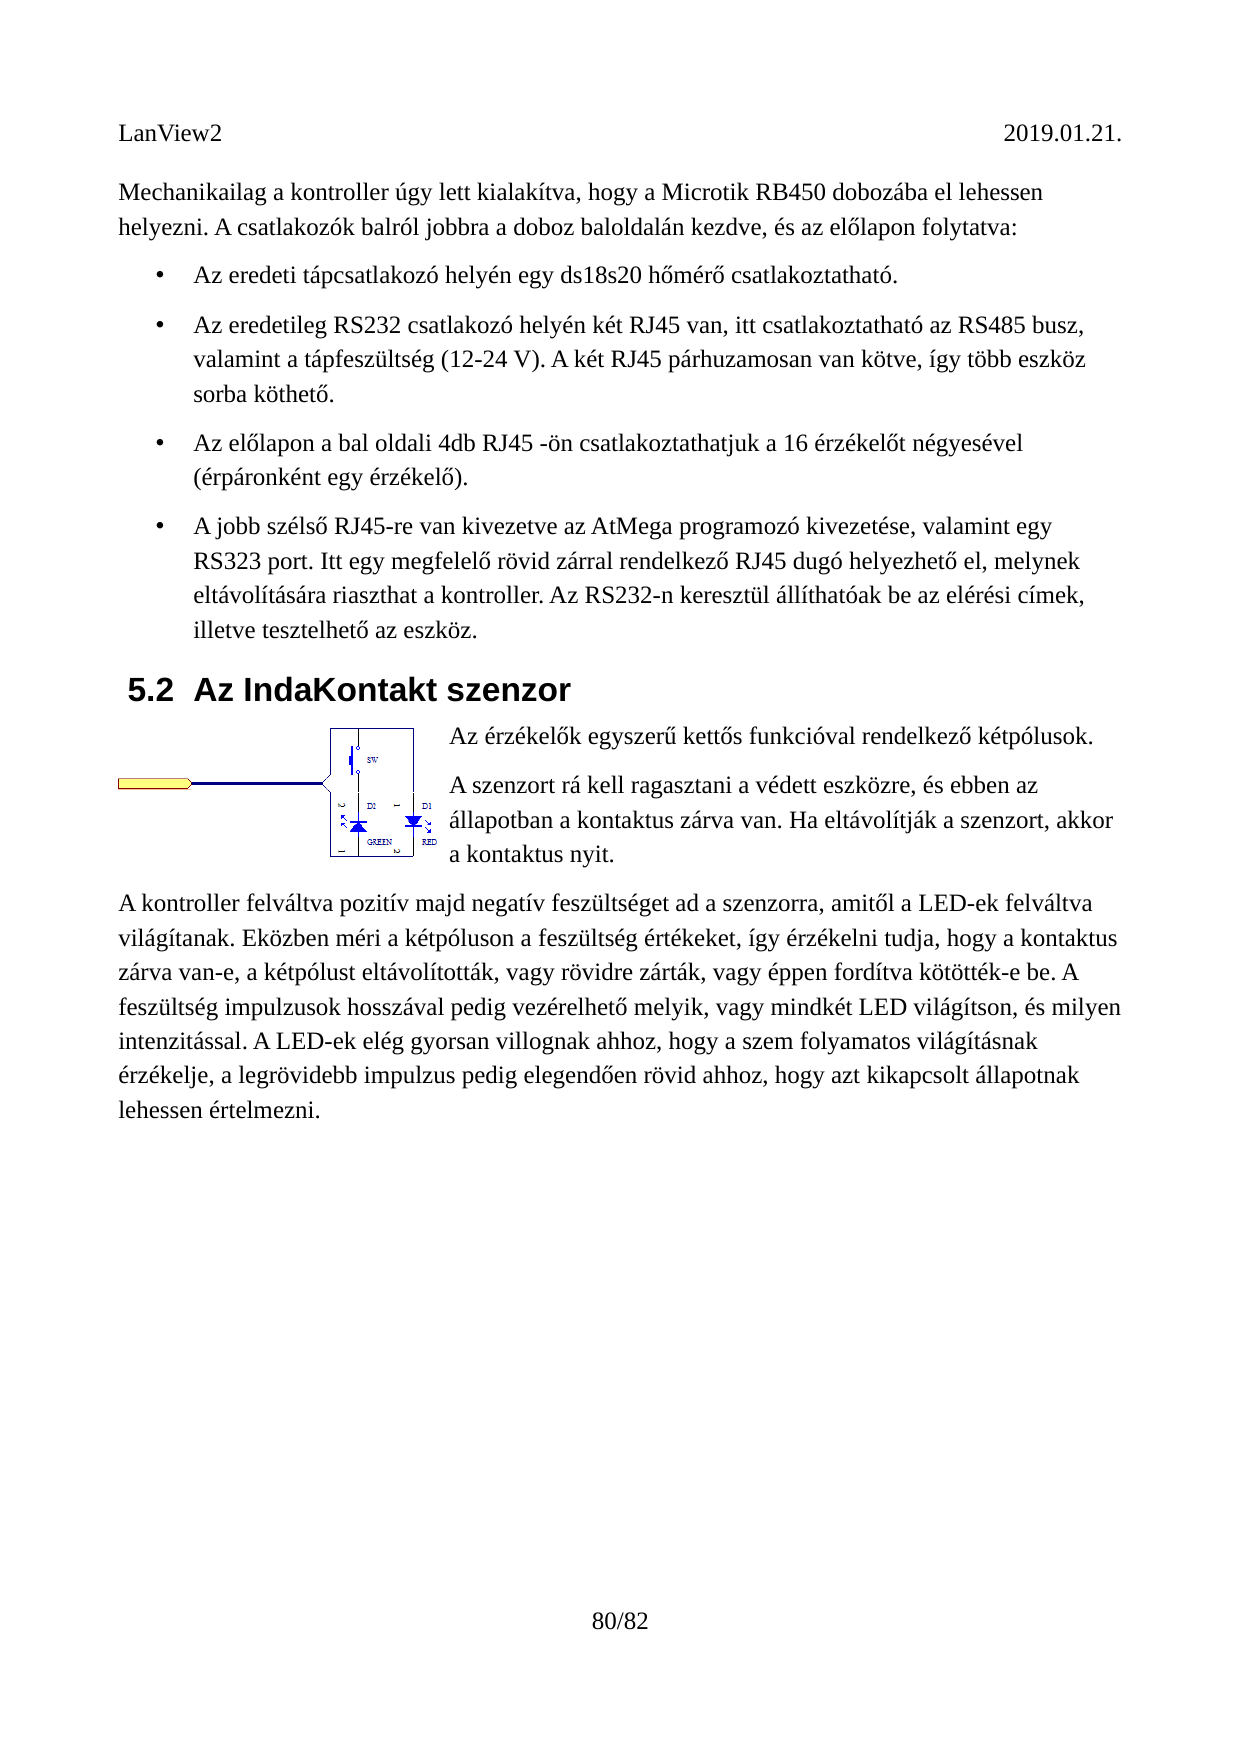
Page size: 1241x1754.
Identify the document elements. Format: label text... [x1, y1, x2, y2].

text A kontroller felváltva pozitív majd negatív feszültséget ad a szenzorra, amitől a LED-ek felváltva világítanak. Eközben méri a kétpóluson a feszültség értékeket, így érzékelni tudja, hogy a kontaktus zárva van-e, a kétpólust eltávolították, vagy rövidre zárták, vagy éppen fordítva kötötték-e be. A feszültség impulzusok hosszával pedig vezérelhető melyik, vagy mindkét LED világítson, és milyen intenzitással. A LED-ek elég gyorsan villognak ahhoz, hogy a szem folyamatos világításnak érzékelje, a legrövidebb impulzus pedig elegendően rövid ahhoz, hogy azt kikapcsolt állapotnak lehessen értelmezni. [118, 888, 1122, 1124]
list Az eredeti tápcsatlakozó helyén egy ds18s20 hőmérő csatlakoztatható. [156, 261, 1122, 289]
list A jobb szélső RJ45-re van kivezetve az AtMega programozó kivezetése, valamint egy RS323 port. Itt egy megfelelő rövid zárral rendelkező RJ45 dugó helyezhető el, melynek eltávolítására riaszthat a kontroller. Az RS232-n keresztül állíthatóak be az elérési címek, illetve tesztelhető az eszköz. [156, 511, 1122, 643]
text Az érzékelők egyszerű kettős funkcióval rendelkező kétpólusok. [118, 721, 1122, 750]
list Az előlapon a bal oldali 4db RJ45 -ön csatlakoztathatjuk a 16 érzékelőt négyesével (érpáronként egy érzékelő). [156, 428, 1122, 491]
list Az eredetileg RS232 csatlakozó helyén két RJ45 van, itt csatlakoztatható az RS485 busz, valamint a tápfeszültség (12-24 V). A két RJ45 párhuzamosan van kötve, így több eszköz sorba köthető. [156, 310, 1122, 407]
text Mechanikailag a kontroller úgy lett kialakítva, hogy a Microtik RB450 dobozába el lehessen helyezni. A csatlakozók balról jobbra a doboz baloldalán kezdve, és az előlapon folytatva: [118, 177, 1122, 240]
text A szenzort rá kell ragasztani a védett eszközre, és ebben az állapotban a kontaktus zárva van. Ha eltávolítják a szenzort, akkor a kontaktus nyit. [447, 770, 1122, 868]
subtitle Az IndaKontakt szenzor [118, 670, 1122, 709]
